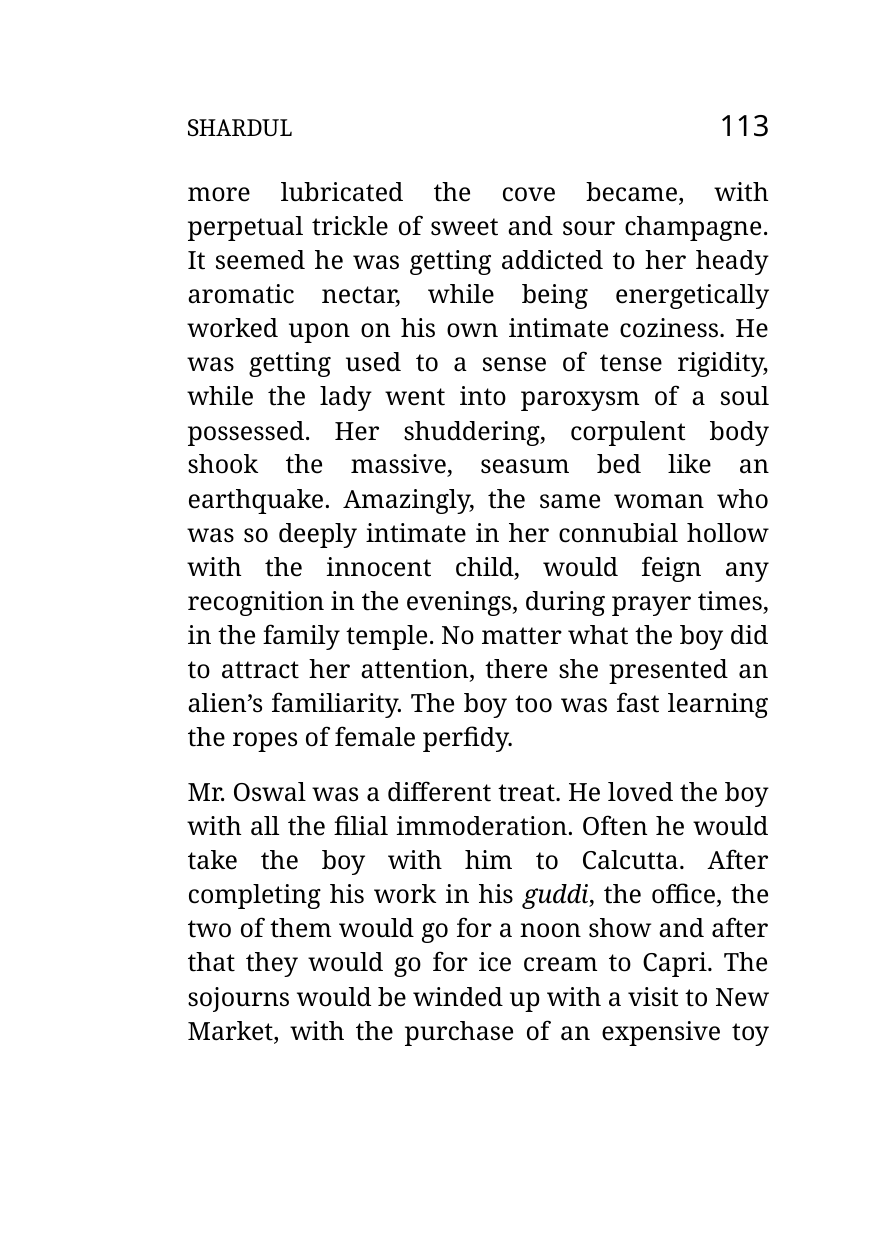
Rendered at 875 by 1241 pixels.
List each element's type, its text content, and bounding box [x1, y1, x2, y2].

text more lubricated the cove became, with perpetual trickle of sweet and sour champagne. It seemed he was getting addicted to her heady aromatic nectar, while being energetically worked upon on his own intimate coziness. He was getting used to a sense of tense rigidity, while the lady went into paroxysm of a soul possessed. Her shuddering, corpulent body shook the massive, seasum bed like an earthquake. Amazingly, the same woman who was so deeply intimate in her connubial hollow with the innocent child, would feign any recognition in the evenings, during prayer times, in the family temple. No matter what the boy did to attract her attention, there she presented an alien’s familiarity. The boy too was fast learning the ropes of female perfidy. [187, 175, 769, 754]
text Mr. Oswal was a different treat. He loved the boy with all the filial immoderation. Often he would take the boy with him to Calcutta. After completing his work in his guddi, the office, the two of them would go for a noon show and after that they would go for ice cream to Capri. The sojourns would be winded up with a visit to New Market, with the purchase of an expensive toy [187, 775, 769, 1047]
